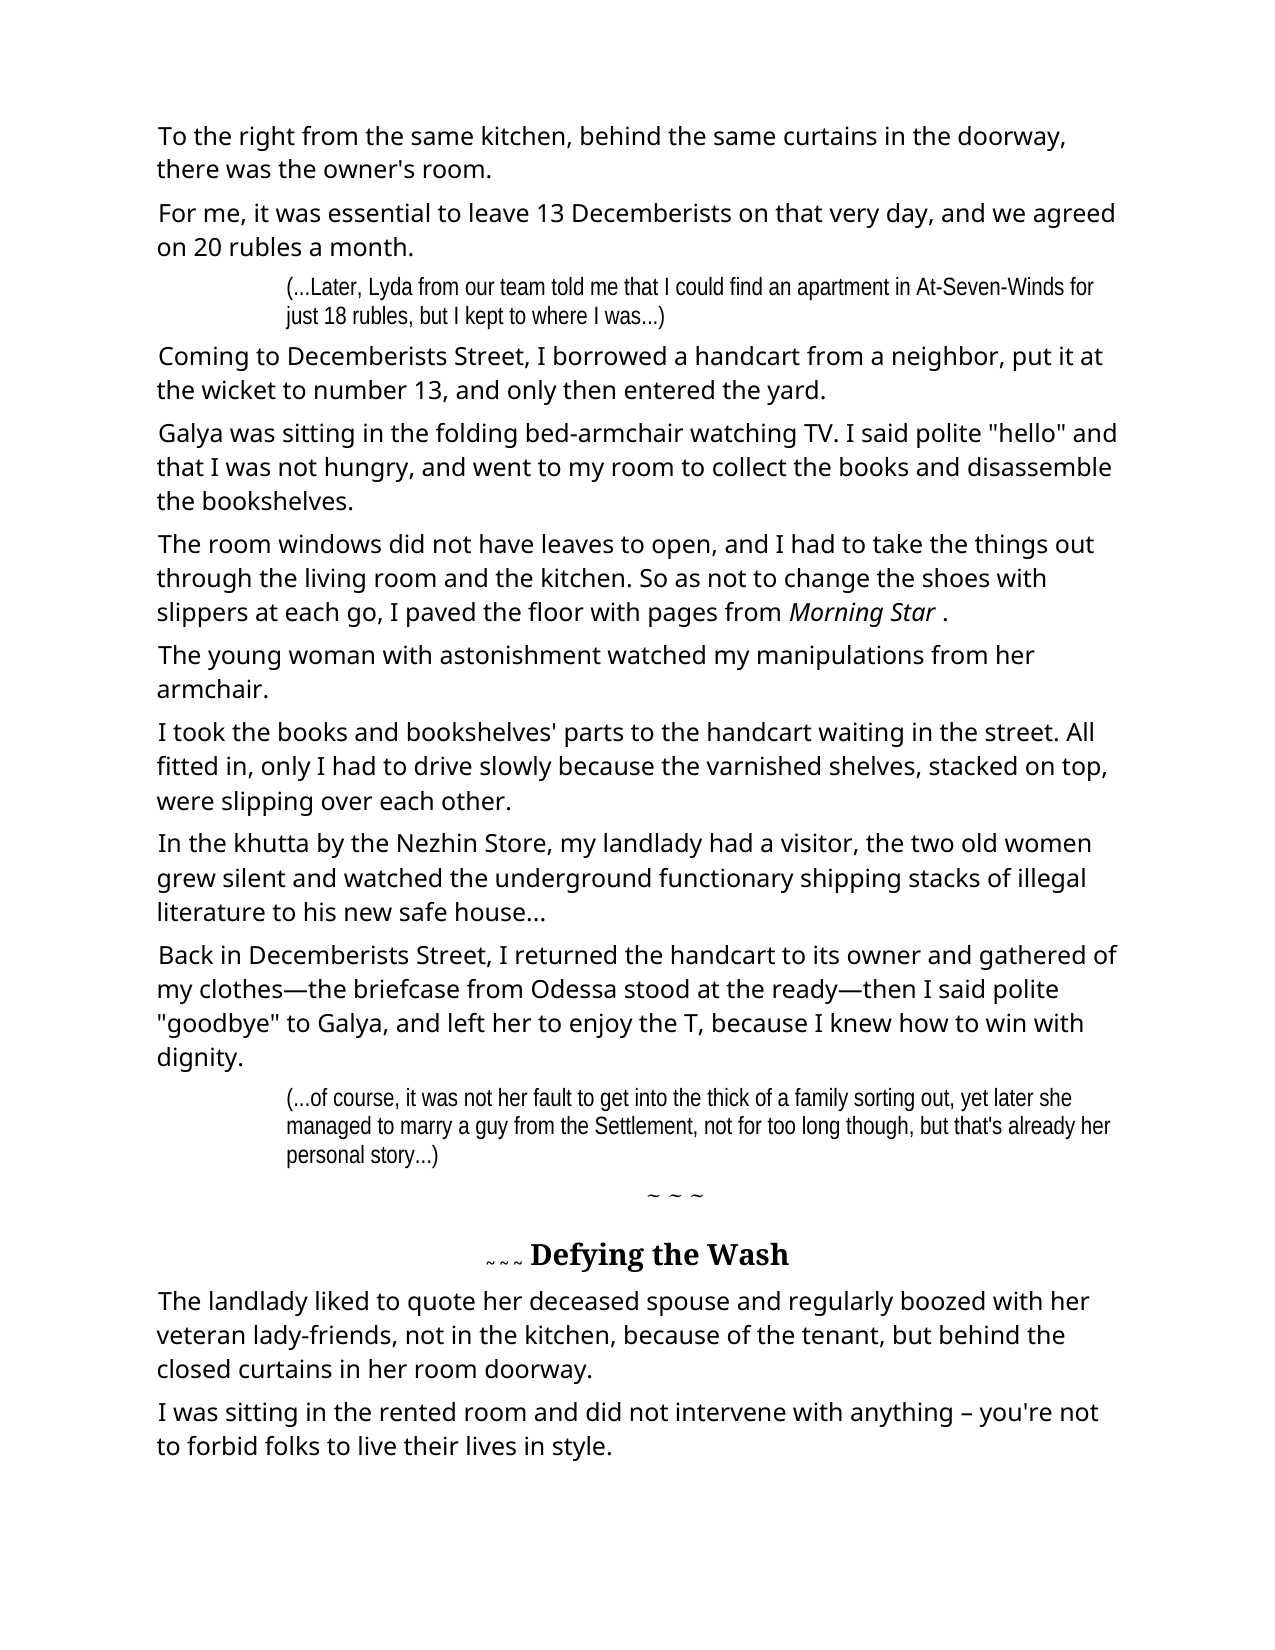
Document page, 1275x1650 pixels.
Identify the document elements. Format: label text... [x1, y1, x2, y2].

text I was sitting in the rented room and did not intervene with anything – you're not to forbid folks to live their lives in style. [156, 1394, 1118, 1463]
subtitle ~ ~ ~ [156, 1181, 1118, 1210]
text To the right from the same kitchen, behind the same curtains in the doorway, there was the owner's room. [156, 118, 1118, 186]
text The room windows did not have leaves to open, and I had to take the things out through the living room and the kitchen. So as not to change the shoes with slippers at each go, I paved the floor with pages from Morning Star . [156, 527, 1118, 629]
text Back in Decemberists Street, I returned the handcart to its owner and gathered of my clothes—the briefcase from Odessa stood at the ready—then I said polite "goodbye" to Galya, and left her to enjoy the T, because I knew how to win with dignity. [156, 937, 1118, 1073]
list (...of course, it was not her fault to get into the thick of a family sorting out, yet later she managed to marry a guy from the Settlement, not for too long though, but that's already her personal story...) [286, 1082, 1118, 1168]
text For me, it was essential to leave 13 Decemberists on that very day, and we agreed on 20 rubles a month. [156, 195, 1118, 263]
list (...Later, Lyda from our team told me that I could find an apartment in At-Seven-Winds for just 18 rubles, but I kept to where I was...) [286, 272, 1118, 329]
text Coming to Decemberists Street, I borrowed a handcart from a neighbor, put it at the wicket to number 13, and only then entered the yard. [156, 338, 1118, 407]
text The landlady liked to quote her deceased spouse and regularly boozed with her veteran lady-friends, not in the kitchen, because of the tenant, but behind the closed curtains in her room doorway. [156, 1283, 1118, 1386]
text I took the books and bookshelves' parts to the handcart waiting in the street. All fitted in, only I had to drive slowly because the varnished shelves, stacked on top, were slipping over each other. [156, 715, 1118, 817]
text In the khutta by the Nezhin Store, my landlady had a visitor, the two old women grew silent and watched the underground functionary shipping stacks of illegal literature to his new safe house... [156, 826, 1118, 928]
text The young woman with astonishment watched my manipulations from her armchair. [156, 638, 1118, 706]
subtitle ~ ~ ~ Defying the Wash [156, 1235, 1118, 1274]
text Galya was sitting in the folding bed-armchair watching TV. I said polite "hello" and that I was not hungry, and went to my room to collect the books and disassemble the bookshelves. [156, 416, 1118, 518]
